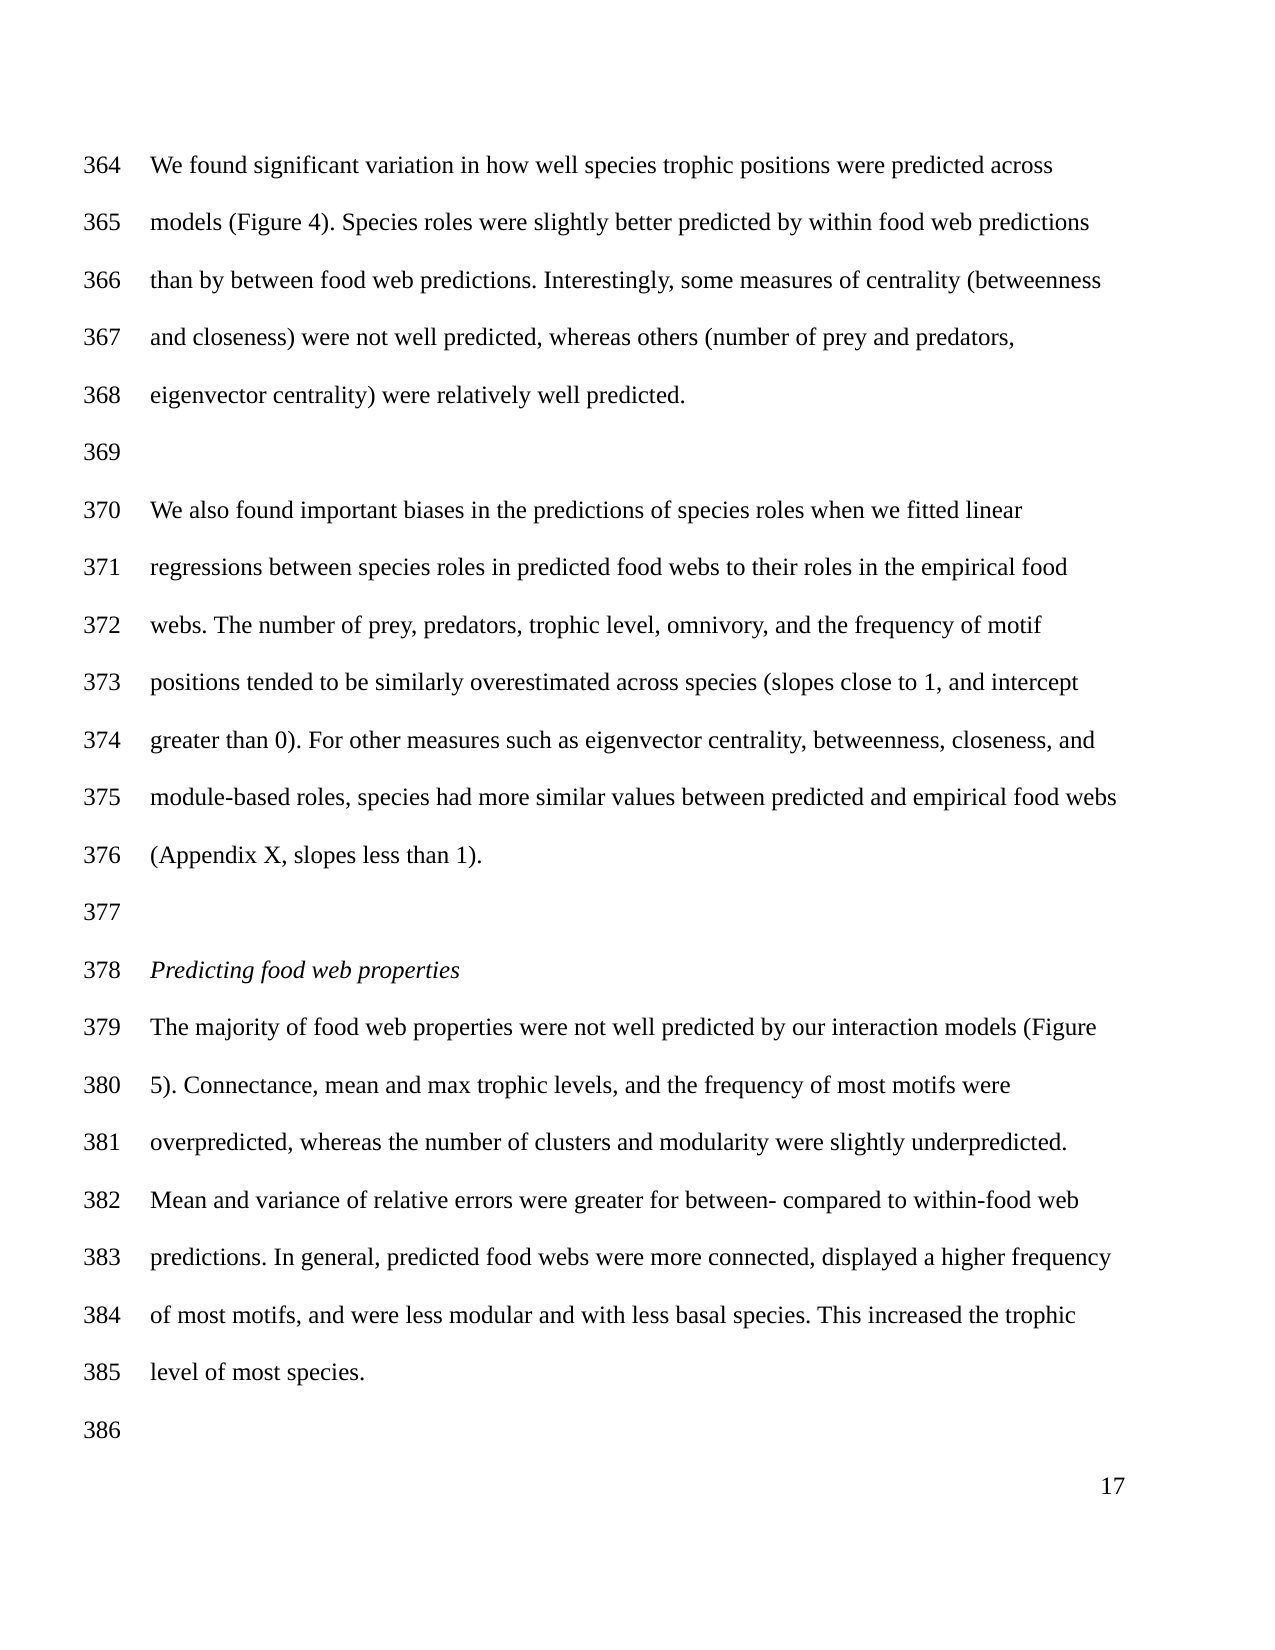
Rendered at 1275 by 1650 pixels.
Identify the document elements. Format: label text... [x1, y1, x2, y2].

text We also found important biases in the predictions of species roles when we fitted linear regressions between species roles in predicted food webs to their roles in the empirical food webs. The number of prey, predators, trophic level, omnivory, and the frequency of motif positions tended to be similarly overestimated across species (slopes close to 1, and intercept greater than 0). For other measures such as eigenvector centrality, betweenness, closeness, and module-based roles, species had more similar values between predicted and empirical food webs (Appendix X, slopes less than 1). [150, 495, 1125, 869]
text The majority of food web properties were not well predicted by our interaction models (Figure 5). Connectance, mean and max trophic levels, and the frequency of most motifs were overpredicted, whereas the number of clusters and modularity were slightly underpredicted. Mean and variance of relative errors were greater for between- compared to within-food web predictions. In general, predicted food webs were more connected, displayed a higher frequency of most motifs, and were less modular and with less basal species. This increased the trophic level of most species. [150, 1012, 1125, 1386]
text Predicting food web properties [150, 955, 1125, 984]
text We found significant variation in how well species trophic positions were predicted across models (Figure 4). Species roles were slightly better predicted by within food web predictions than by between food web predictions. Interestingly, some measures of centrality (betweenness and closeness) were not well predicted, whereas others (number of prey and predators, eigenvector centrality) were relatively well predicted. [150, 150, 1125, 409]
